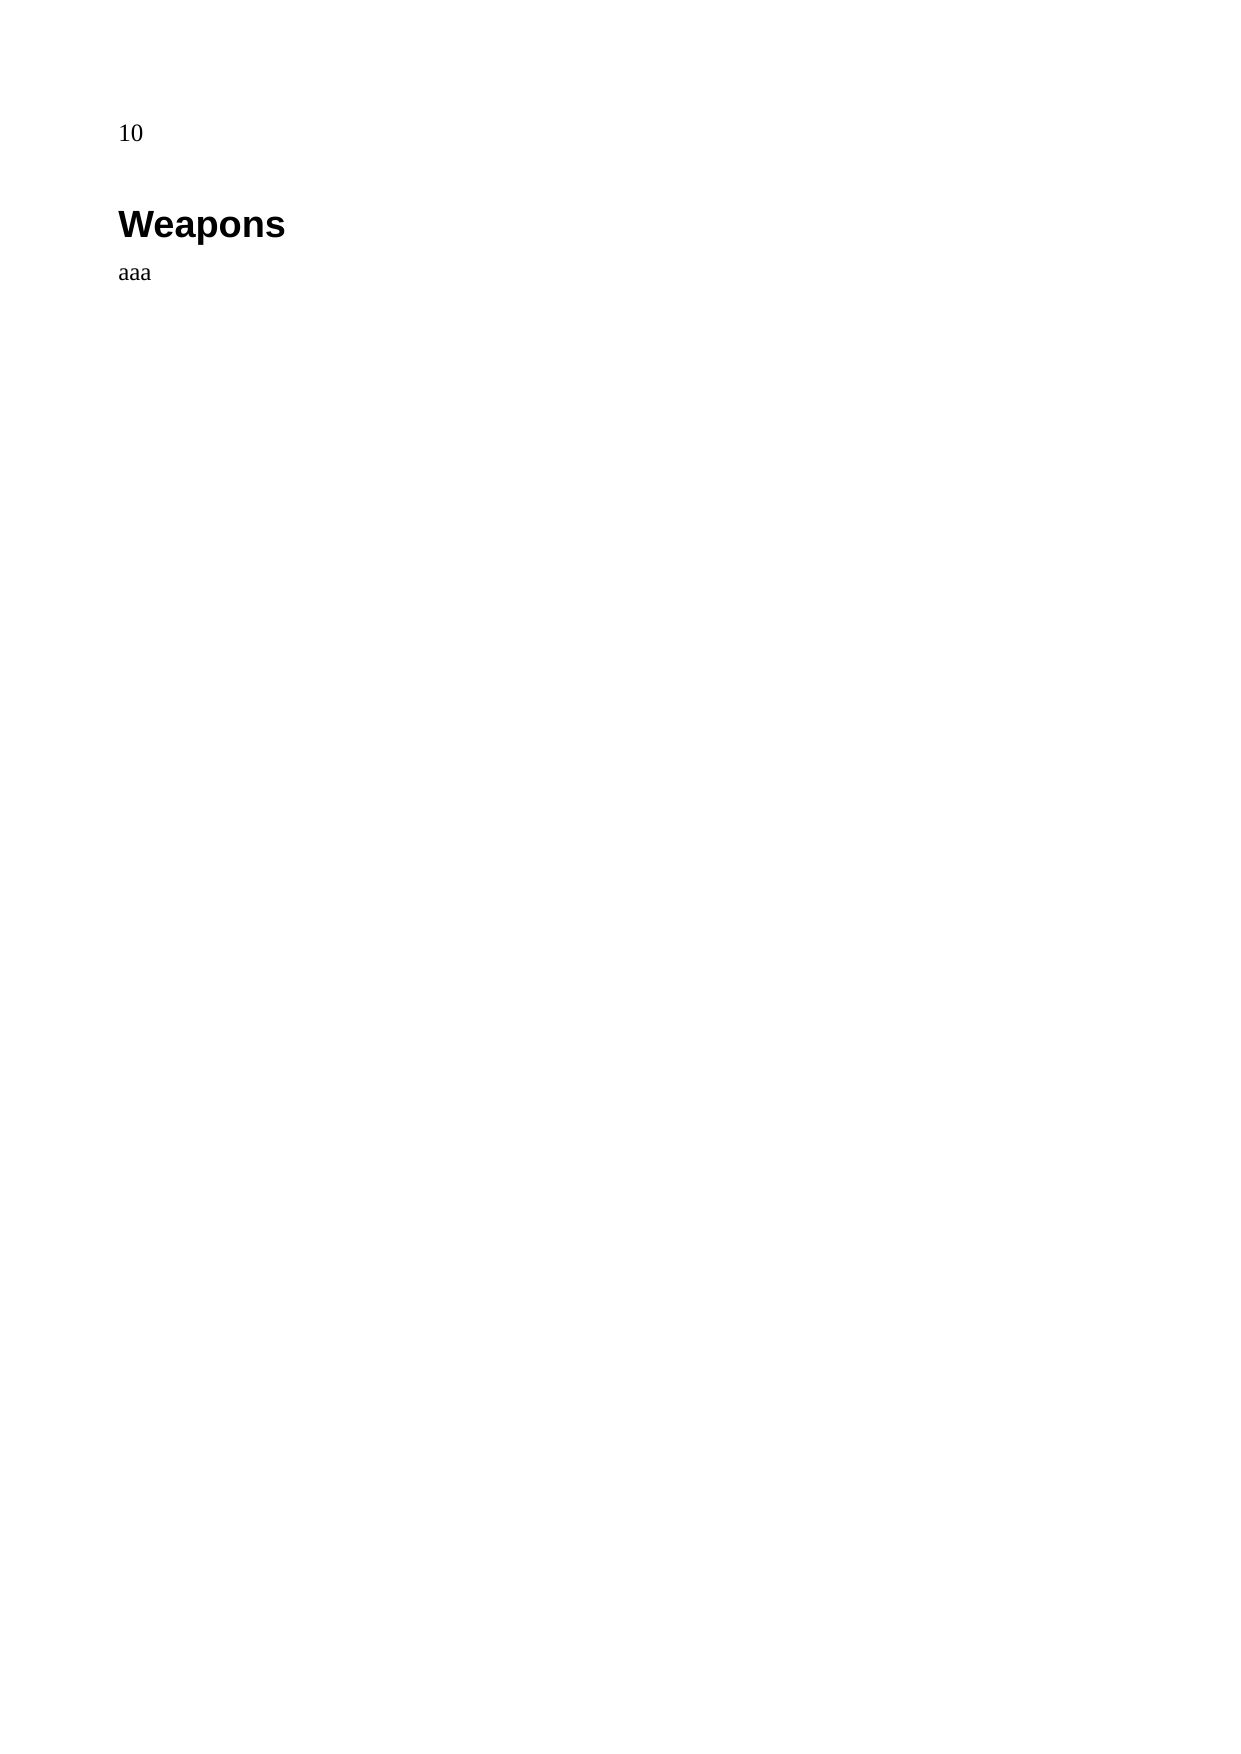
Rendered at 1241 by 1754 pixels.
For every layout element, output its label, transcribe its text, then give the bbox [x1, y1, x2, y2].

text aaa [118, 257, 1122, 286]
subtitle Weapons [118, 201, 1122, 245]
